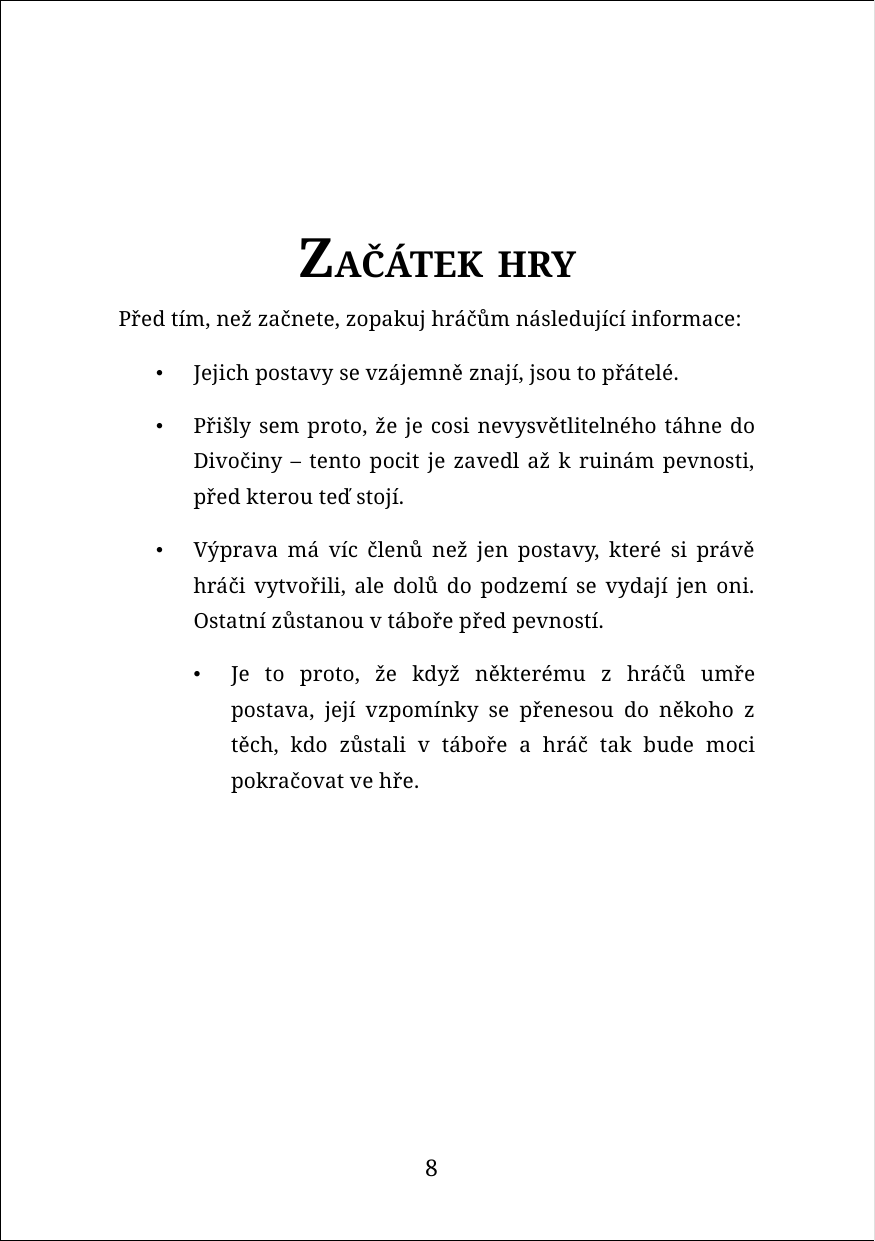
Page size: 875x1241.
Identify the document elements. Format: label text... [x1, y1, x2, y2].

subtitle Začátek hry [118, 219, 756, 293]
list Výprava má víc členů než jen postavy, které si právě hráči vytvořili, ale dolů do podzemí se vydají jen oni. Ostatní zůstanou v táboře před pevností. [156, 535, 756, 635]
list Jejich postavy se vzájemně znají, jsou to přátelé. [156, 358, 756, 386]
list Je to proto, že když některému z hráčů umře postava, její vzpomínky se přenesou do někoho z těch, kdo zůstali v táboře a hráč tak bude moci pokračovat ve hře. [193, 659, 756, 794]
list Přišly sem proto, že je cosi nevysvětlitelného táhne do Divočiny – tento pocit je zavedl až k ruinám pevnosti, před kterou teď stojí. [156, 411, 756, 511]
text Před tím, než začnete, zopakuj hráčům následující informace: [118, 304, 756, 333]
